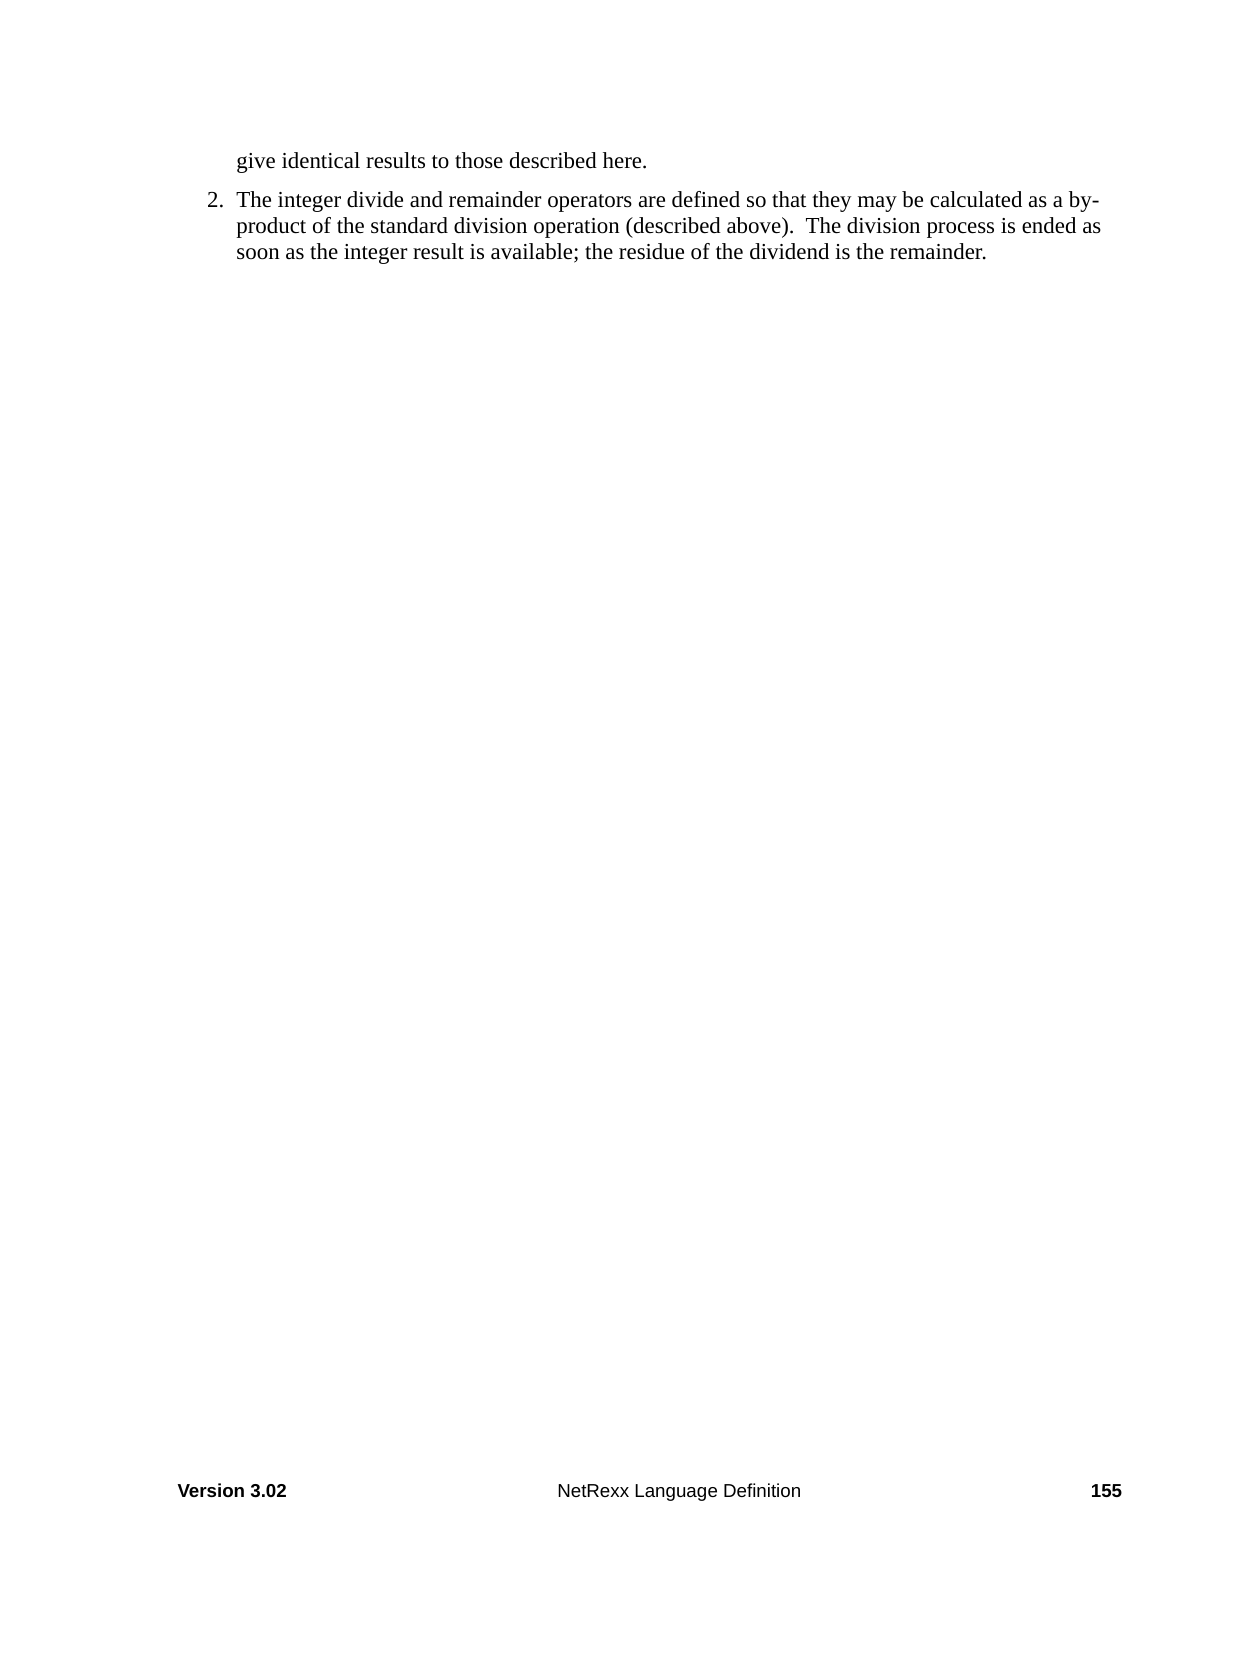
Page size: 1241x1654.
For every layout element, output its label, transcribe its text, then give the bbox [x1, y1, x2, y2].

list The integer divide and remainder operators are defined so that they may be calculated as a by-product of the standard division operation (described above). The division process is ended as soon as the integer result is available; the residue of the dividend is the remainder. [207, 186, 1122, 265]
list give identical results to those described here. [207, 148, 1122, 174]
